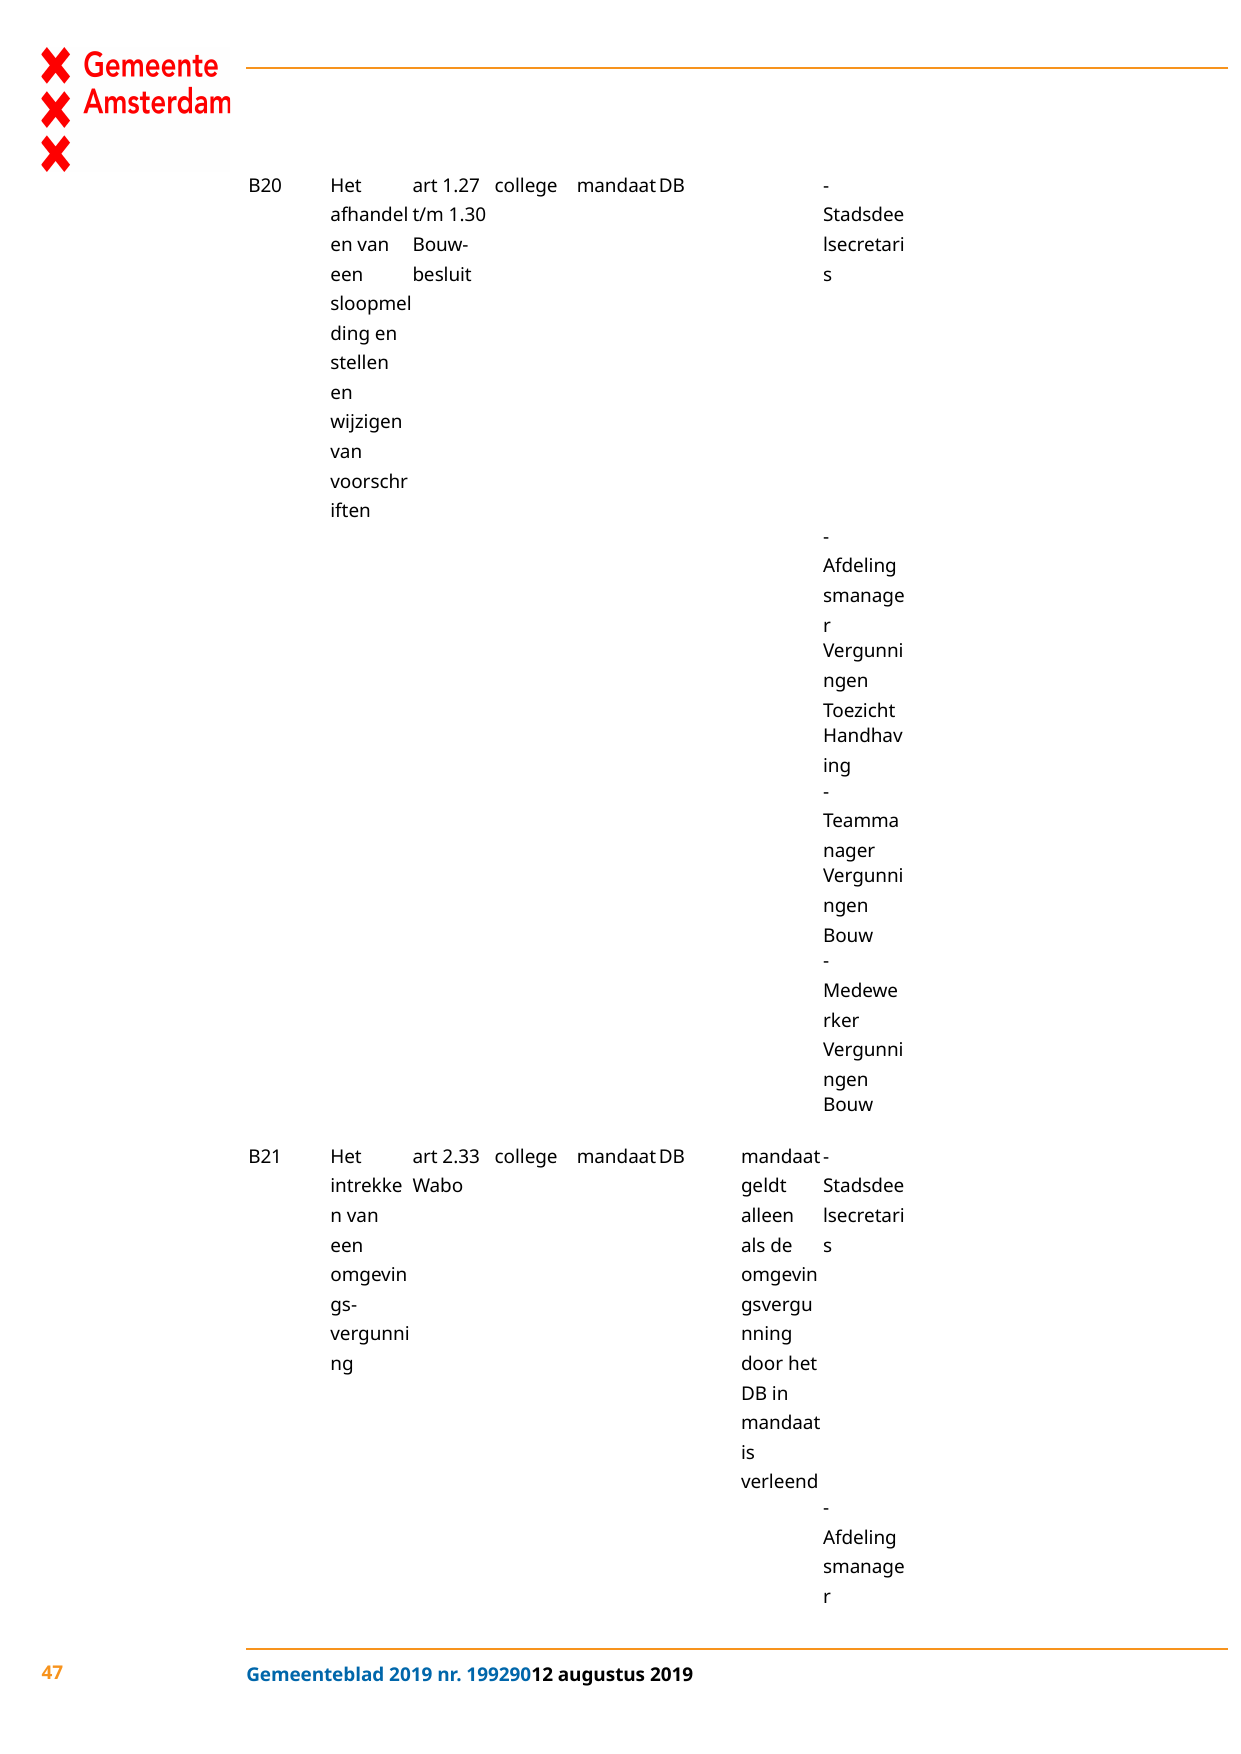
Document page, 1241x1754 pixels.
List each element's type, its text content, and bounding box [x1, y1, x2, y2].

table_cell [659, 1092, 741, 1117]
table_cell [659, 778, 741, 863]
table_cell [494, 1118, 577, 1143]
table_cell [412, 638, 494, 722]
table_cell [330, 1494, 412, 1609]
table_cell [248, 146, 330, 172]
table_cell [577, 1118, 659, 1143]
table_cell [248, 523, 330, 638]
table_cell [659, 638, 741, 722]
table_cell [577, 95, 659, 121]
table_cell college [494, 1143, 577, 1494]
table_cell - Stadsdeelsecretaris [823, 172, 905, 523]
table_cell [1069, 146, 1152, 172]
table_cell [905, 95, 987, 121]
table_cell [659, 1494, 741, 1609]
table_cell [494, 146, 577, 172]
table_cell [987, 1143, 1069, 1494]
table_cell [905, 863, 987, 948]
table_cell [248, 95, 330, 121]
table_cell mandaat [577, 172, 659, 523]
table_cell [248, 1092, 330, 1117]
table_cell [577, 863, 659, 948]
table_cell [659, 95, 741, 121]
table_cell [905, 523, 987, 638]
table_cell - Afdelingsmanager [823, 1494, 905, 1609]
table_cell [330, 1118, 412, 1143]
table_cell [905, 1143, 987, 1494]
table_cell [494, 523, 577, 638]
table_cell [987, 723, 1069, 778]
table_cell [987, 1494, 1069, 1609]
table_cell [905, 723, 987, 778]
table_cell [741, 863, 823, 948]
table_cell [1069, 172, 1152, 523]
table_cell [1069, 1143, 1152, 1494]
table_cell [412, 948, 494, 1092]
table_cell [905, 948, 987, 1092]
table_cell [248, 863, 330, 948]
table_cell [741, 172, 823, 523]
table_cell [494, 778, 577, 863]
table_cell Het intrekken van een omgevings-vergunning [330, 1143, 412, 1494]
table_cell Handhaving [823, 723, 905, 778]
table_cell [494, 95, 577, 121]
table_cell [823, 121, 905, 146]
table_cell [412, 146, 494, 172]
table_cell Het afhandelen van een sloopmelding en stellen en wijzigen van voorschriften [330, 172, 412, 523]
table_cell [330, 723, 412, 778]
table_cell [330, 778, 412, 863]
table_cell [577, 121, 659, 146]
table_cell [248, 1118, 330, 1143]
table_cell [741, 1092, 823, 1117]
table_cell [1069, 1494, 1152, 1609]
table_cell [1069, 723, 1152, 778]
table_cell [412, 1494, 494, 1609]
table_cell mandaat [577, 1143, 659, 1494]
table_cell [987, 638, 1069, 722]
table_cell [905, 172, 987, 523]
table_cell [494, 638, 577, 722]
table_cell [905, 146, 987, 172]
table_cell [1069, 778, 1152, 863]
table_cell [494, 723, 577, 778]
table_cell [1069, 95, 1152, 121]
table_cell [330, 523, 412, 638]
table_cell [330, 1092, 412, 1117]
table_cell [659, 121, 741, 146]
table_cell [987, 948, 1069, 1092]
table_cell [741, 1118, 823, 1143]
table_cell [659, 723, 741, 778]
table_cell [659, 523, 741, 638]
table_cell [577, 723, 659, 778]
table_cell [248, 723, 330, 778]
table_cell [905, 778, 987, 863]
table_cell [248, 1494, 330, 1609]
table_cell [905, 1494, 987, 1609]
table_cell [494, 948, 577, 1092]
table_cell [987, 1092, 1069, 1117]
table_cell [741, 523, 823, 638]
table_cell [1069, 948, 1152, 1092]
table_cell -Teammanager [823, 778, 905, 863]
picture [41, 47, 231, 172]
table_cell [741, 1494, 823, 1609]
table_cell [330, 121, 412, 146]
table_cell [659, 146, 741, 172]
table_cell [905, 121, 987, 146]
table_cell [1069, 121, 1152, 146]
table_cell [412, 121, 494, 146]
table_cell [987, 523, 1069, 638]
table_cell [330, 95, 412, 121]
table_cell B20 [248, 172, 330, 523]
table_cell [248, 121, 330, 146]
table_cell [987, 778, 1069, 863]
table_cell [659, 863, 741, 948]
table_cell [248, 778, 330, 863]
table_cell [248, 638, 330, 722]
table_cell [823, 1118, 905, 1143]
table_cell college [494, 172, 577, 523]
table_cell [987, 95, 1069, 121]
table_cell [823, 146, 905, 172]
table_cell [494, 863, 577, 948]
table_cell [330, 638, 412, 722]
table_cell [905, 1118, 987, 1143]
table_cell [412, 95, 494, 121]
table_cell Vergunningen Bouw [823, 863, 905, 948]
table_cell [330, 863, 412, 948]
table_cell [741, 723, 823, 778]
table_cell [987, 863, 1069, 948]
table_cell [741, 778, 823, 863]
table_cell art 1.27 t/m 1.30 Bouw-besluit [412, 172, 494, 523]
table_cell [577, 948, 659, 1092]
table_cell [248, 948, 330, 1092]
table_cell [987, 172, 1069, 523]
table_cell - Stadsdeelsecretaris [823, 1143, 905, 1494]
table_cell [577, 523, 659, 638]
table_cell DB [659, 1143, 741, 1494]
table_cell [741, 146, 823, 172]
table_cell [330, 948, 412, 1092]
table_cell [412, 523, 494, 638]
table_cell [412, 1118, 494, 1143]
table_cell [1069, 1092, 1152, 1117]
table_cell art 2.33 Wabo [412, 1143, 494, 1494]
table_cell [1069, 523, 1152, 638]
table_cell [330, 146, 412, 172]
table_cell [987, 121, 1069, 146]
table_cell [741, 638, 823, 722]
table_cell [577, 146, 659, 172]
table_cell [659, 948, 741, 1092]
table_cell [987, 146, 1069, 172]
table_cell Vergunningen Toezicht [823, 638, 905, 722]
table_cell [741, 95, 823, 121]
table_cell -Medewerker Vergunningen [823, 948, 905, 1092]
table_cell [905, 638, 987, 722]
table_cell [741, 121, 823, 146]
table_cell DB [659, 172, 741, 523]
table_cell [577, 1092, 659, 1117]
table_cell [494, 1092, 577, 1117]
table_cell [577, 1494, 659, 1609]
table_cell [1069, 863, 1152, 948]
table_cell [412, 723, 494, 778]
table_cell [659, 1118, 741, 1143]
table_cell [577, 778, 659, 863]
table_cell [412, 863, 494, 948]
table_cell [823, 95, 905, 121]
table_cell [1069, 638, 1152, 722]
table_cell [412, 778, 494, 863]
table_cell [741, 948, 823, 1092]
table_cell [905, 1092, 987, 1117]
table_cell [412, 1092, 494, 1117]
table_cell mandaat geldt alleen als de omgevingsvergunning door het DB in mandaat is verleend [741, 1143, 823, 1494]
table_cell [494, 121, 577, 146]
table_cell - Afdelingsmanager [823, 523, 905, 638]
table_cell Bouw [823, 1092, 905, 1117]
table_cell [577, 638, 659, 722]
table_cell [1069, 1118, 1152, 1143]
table_cell [987, 1118, 1069, 1143]
table_cell B21 [248, 1143, 330, 1494]
table_cell [494, 1494, 577, 1609]
